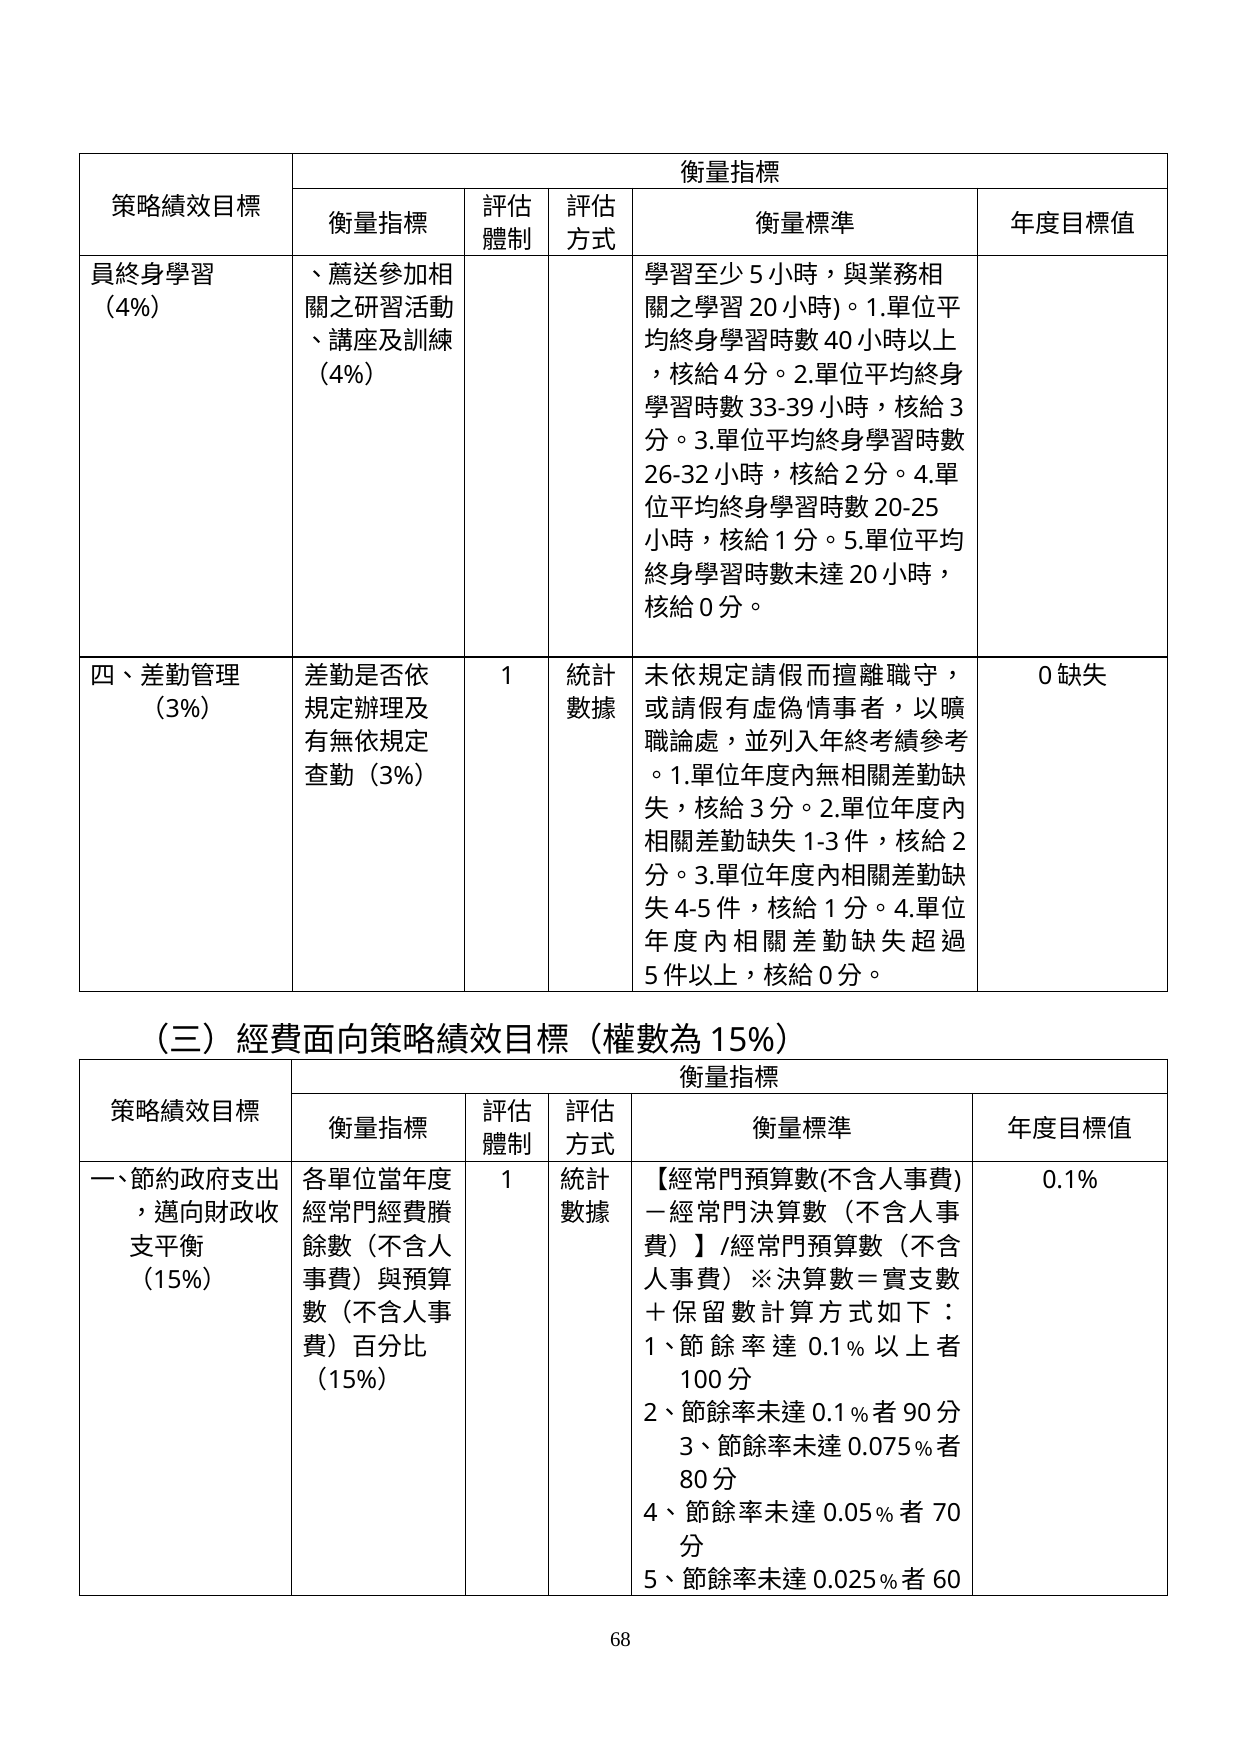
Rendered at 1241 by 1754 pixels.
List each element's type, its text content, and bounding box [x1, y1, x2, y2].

table_cell 評估方式 [549, 1094, 631, 1161]
table_header 衡量指標 [293, 154, 1167, 188]
table_cell 年度目標值 [973, 1094, 1167, 1161]
table_cell 【經常門預算數(不含人事費)－經常門決算數（不含人事費）】/經常門預算數（不含人事費）※決算數＝實支數＋保留數計算方式如下： 1、 節餘率達0.1﹪以上者100分 2、節餘率未達0.1﹪者 90分3、節餘率未達0.075﹪者 80分 4、節餘率未達0.05﹪者 70分 5、節餘率未達0.025﹪者 60 [632, 1162, 972, 1595]
table_cell 統計數據 [549, 658, 632, 991]
table_header 策略績效目標 [80, 1060, 291, 1161]
table_cell 衡量指標 [292, 1094, 465, 1161]
table_cell 衡量標準 [632, 1094, 972, 1161]
table_cell 評估體制 [465, 189, 548, 255]
table_cell [549, 256, 632, 656]
table_cell 一、節約政府支出，邁向財政收支平衡 （15%） [80, 1162, 291, 1595]
text （三）經費面向策略績效目標（權數為15%） [136, 1025, 1104, 1058]
table_header 衡量指標 [292, 1060, 1167, 1093]
table_cell 1 [465, 658, 548, 991]
table_cell 衡量標準 [633, 189, 977, 255]
table_cell 四、差勤管理 （3%） [80, 658, 292, 991]
table_cell 未依規定請假而擅離職守，或請假有虛偽情事者，以曠職論處，並列入年終考績參考。1.單位年度內無相關差勤缺失，核給3分。2.單位年度內相關差勤缺失1-3件，核給2分。3.單位年度內相關差勤缺失4-5件，核給1分。4.單位年度內相關差勤缺失超過 5件以上，核給0分。 [633, 658, 977, 991]
table_cell 評估體制 [466, 1094, 548, 1161]
table_cell 1 [466, 1162, 548, 1595]
table_cell 各單位當年度經常門經費賸餘數（不含人事費）與預算數（不含人事費）百分比 （15%） [292, 1162, 465, 1595]
table_cell [978, 256, 1167, 656]
table_cell 員終身學習（4%） [80, 256, 292, 656]
table_cell 年度目標值 [978, 189, 1167, 255]
table_cell [465, 256, 548, 656]
table_cell 、薦送參加相關之研習活動、講座及訓練（4%） [293, 256, 464, 656]
table_header 策略績效目標 [80, 154, 292, 255]
table_cell 0.1% [973, 1162, 1167, 1595]
table_cell 差勤是否依規定辦理及有無依規定查勤（3%） [293, 658, 464, 991]
table_cell 0缺失 [978, 658, 1167, 991]
table_cell 評估方式 [549, 189, 632, 255]
table_cell 統計數據 [549, 1162, 631, 1595]
table_cell 學習至少5小時，與業務相關之學習20小時)。1.單位平均終身學習時數40小時以上，核給4分。2.單位平均終身學習時數33-39小時，核給3分。3.單位平均終身學習時數26-32小時，核給2分。4.單位平均終身學習時數20-25小時，核給1分。5.單位平均終身學習時數未達20小時，核給0分。 [633, 256, 977, 656]
table_cell 衡量指標 [293, 189, 464, 255]
